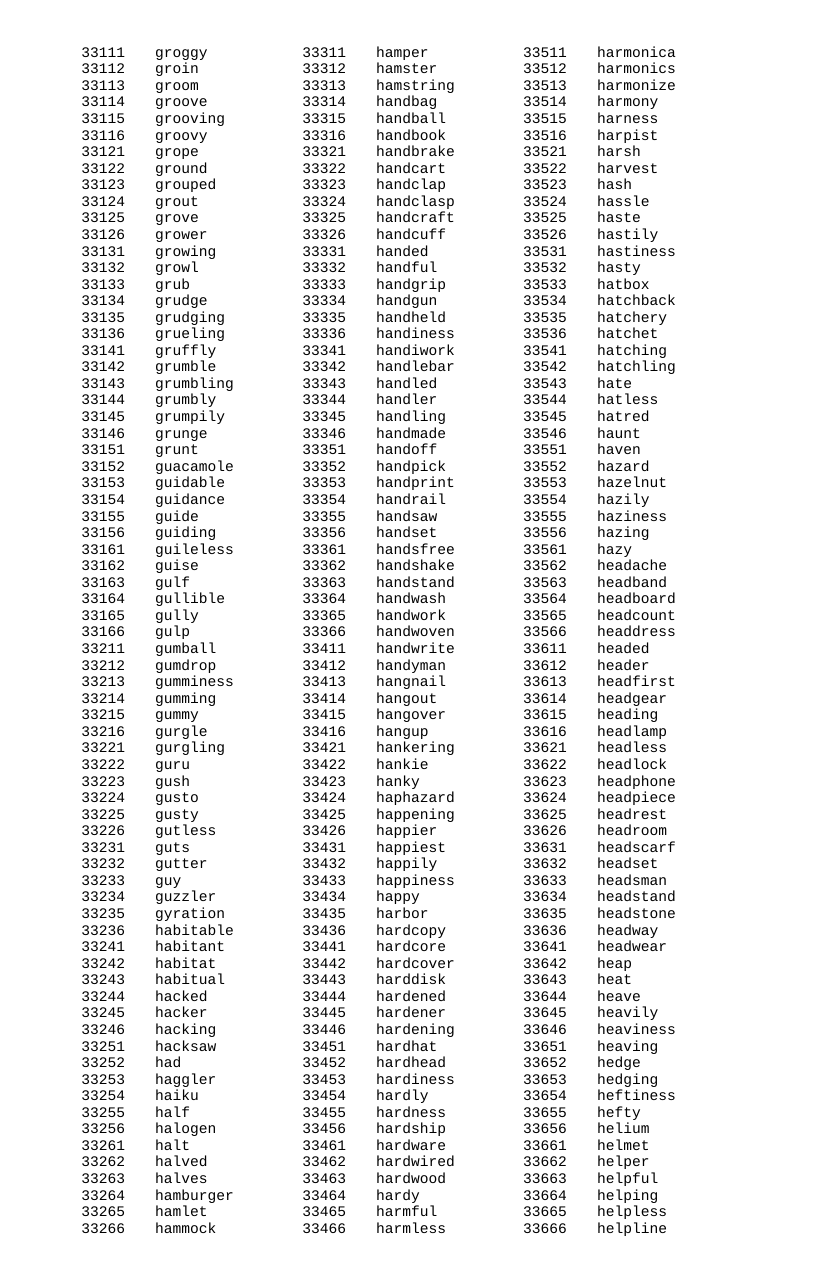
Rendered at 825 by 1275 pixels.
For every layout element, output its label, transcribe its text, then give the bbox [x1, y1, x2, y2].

text 33554 hazily [523, 492, 744, 509]
text 33616 headlamp [523, 724, 744, 741]
text 33565 headcount [523, 608, 744, 625]
text 33113 groom [81, 78, 302, 95]
text 33635 headstone [523, 906, 744, 923]
text 33625 headrest [523, 807, 744, 823]
text 33542 hatchling [523, 360, 744, 376]
text 33655 hefty [523, 1105, 744, 1122]
text 33244 hacked [81, 989, 302, 1006]
text 33131 growing [81, 244, 302, 260]
text 33452 hardhead [302, 1055, 523, 1072]
text 33614 headgear [523, 691, 744, 707]
text 33342 handlebar [302, 360, 523, 376]
text 33516 harpist [523, 128, 744, 144]
text 33412 handyman [302, 658, 523, 674]
text 33664 helping [523, 1188, 744, 1204]
text 33435 harbor [302, 906, 523, 923]
text 33341 handiwork [302, 343, 523, 360]
text 33324 handclasp [302, 194, 523, 211]
text 33313 hamstring [302, 78, 523, 95]
text 33543 hate [523, 376, 744, 393]
text 33261 halt [81, 1138, 302, 1155]
text 33164 gullible [81, 592, 302, 608]
text 33551 haven [523, 442, 744, 459]
text 33512 harmonics [523, 62, 744, 78]
text 33631 headscarf [523, 840, 744, 857]
text 33636 headway [523, 923, 744, 939]
text 33466 harmless [302, 1221, 523, 1237]
text 33312 hamster [302, 62, 523, 78]
text 33641 headwear [523, 939, 744, 956]
text 33451 hardhat [302, 1039, 523, 1055]
text 33365 handwork [302, 608, 523, 625]
text 33511 harmonica [523, 45, 744, 62]
text 33446 hardening [302, 1022, 523, 1039]
text 33553 hazelnut [523, 476, 744, 492]
text 33424 haphazard [302, 790, 523, 807]
text 33645 heavily [523, 1006, 744, 1022]
text 33632 headset [523, 857, 744, 873]
text 33263 halves [81, 1171, 302, 1188]
text 33666 helpline [523, 1221, 744, 1237]
text 33344 handler [302, 393, 523, 409]
text 33513 harmonize [523, 78, 744, 95]
text 33316 handbook [302, 128, 523, 144]
text 33442 hardcover [302, 956, 523, 972]
text 33362 handshake [302, 558, 523, 575]
text 33354 handrail [302, 492, 523, 509]
text 33613 headfirst [523, 674, 744, 691]
text 33134 grudge [81, 293, 302, 310]
text 33555 haziness [523, 509, 744, 525]
text 33245 hacker [81, 1006, 302, 1022]
text 33361 handsfree [302, 542, 523, 558]
text 33416 hangup [302, 724, 523, 741]
text 33223 gush [81, 774, 302, 790]
text 33643 heat [523, 972, 744, 989]
text 33634 headstand [523, 890, 744, 906]
text 33321 handbrake [302, 144, 523, 161]
text 33215 gummy [81, 707, 302, 724]
text 33433 happiness [302, 873, 523, 890]
text 33142 grumble [81, 360, 302, 376]
text 33436 hardcopy [302, 923, 523, 939]
text 33562 headache [523, 558, 744, 575]
text 33255 half [81, 1105, 302, 1122]
text 33226 gutless [81, 823, 302, 840]
text 33112 groin [81, 62, 302, 78]
text 33414 hangout [302, 691, 523, 707]
text 33415 hangover [302, 707, 523, 724]
text 33326 handcuff [302, 227, 523, 244]
text 33211 gumball [81, 641, 302, 658]
text 33546 haunt [523, 426, 744, 442]
text 33454 hardly [302, 1088, 523, 1105]
text 33315 handball [302, 111, 523, 128]
text 33531 hastiness [523, 244, 744, 260]
text 33335 handheld [302, 310, 523, 327]
text 33154 guidance [81, 492, 302, 509]
text 33163 gulf [81, 575, 302, 592]
text 33455 hardness [302, 1105, 523, 1122]
text 33652 hedge [523, 1055, 744, 1072]
text 33535 hatchery [523, 310, 744, 327]
text 33156 guiding [81, 525, 302, 542]
text 33236 habitable [81, 923, 302, 939]
text 33445 hardener [302, 1006, 523, 1022]
text 33264 hamburger [81, 1188, 302, 1204]
text 33545 hatred [523, 409, 744, 426]
text 33136 grueling [81, 327, 302, 343]
text 33626 headroom [523, 823, 744, 840]
text 33311 hamper [302, 45, 523, 62]
text 33224 gusto [81, 790, 302, 807]
text 33234 guzzler [81, 890, 302, 906]
text 33144 grumbly [81, 393, 302, 409]
text 33646 heaviness [523, 1022, 744, 1039]
text 33241 habitant [81, 939, 302, 956]
text 33246 hacking [81, 1022, 302, 1039]
text 33623 headphone [523, 774, 744, 790]
text 33615 heading [523, 707, 744, 724]
text 33135 grudging [81, 310, 302, 327]
text 33463 hardwood [302, 1171, 523, 1188]
text 33115 grooving [81, 111, 302, 128]
text 33221 gurgling [81, 741, 302, 757]
text 33431 happiest [302, 840, 523, 857]
text 33252 had [81, 1055, 302, 1072]
text 33642 heap [523, 956, 744, 972]
text 33654 heftiness [523, 1088, 744, 1105]
text 33663 helpful [523, 1171, 744, 1188]
text 33612 header [523, 658, 744, 674]
text 33151 grunt [81, 442, 302, 459]
text 33525 haste [523, 211, 744, 227]
text 33265 hamlet [81, 1204, 302, 1221]
text 33421 hankering [302, 741, 523, 757]
text 33524 hassle [523, 194, 744, 211]
text 33564 headboard [523, 592, 744, 608]
text 33222 guru [81, 757, 302, 774]
text 33116 groovy [81, 128, 302, 144]
text 33351 handoff [302, 442, 523, 459]
text 33536 hatchet [523, 327, 744, 343]
text 33622 headlock [523, 757, 744, 774]
text 33166 gulp [81, 625, 302, 641]
text 33332 handful [302, 260, 523, 277]
text 33544 hatless [523, 393, 744, 409]
text 33453 hardiness [302, 1072, 523, 1088]
text 33364 handwash [302, 592, 523, 608]
text 33231 guts [81, 840, 302, 857]
text 33443 harddisk [302, 972, 523, 989]
text 33323 handclap [302, 177, 523, 194]
text 33132 growl [81, 260, 302, 277]
text 33214 gumming [81, 691, 302, 707]
text 33523 hash [523, 177, 744, 194]
text 33353 handprint [302, 476, 523, 492]
text 33423 hanky [302, 774, 523, 790]
text 33213 gumminess [81, 674, 302, 691]
text 33566 headdress [523, 625, 744, 641]
text 33346 handmade [302, 426, 523, 442]
text 33111 groggy [81, 45, 302, 62]
text 33621 headless [523, 741, 744, 757]
text 33456 hardship [302, 1122, 523, 1138]
text 33665 helpless [523, 1204, 744, 1221]
text 33216 gurgle [81, 724, 302, 741]
text 33532 hasty [523, 260, 744, 277]
text 33325 handcraft [302, 211, 523, 227]
text 33225 gusty [81, 807, 302, 823]
text 33465 harmful [302, 1204, 523, 1221]
text 33563 headband [523, 575, 744, 592]
text 33432 happily [302, 857, 523, 873]
text 33153 guidable [81, 476, 302, 492]
text 33363 handstand [302, 575, 523, 592]
text 33352 handpick [302, 459, 523, 476]
text 33533 hatbox [523, 277, 744, 293]
text 33331 handed [302, 244, 523, 260]
text 33462 hardwired [302, 1155, 523, 1171]
text 33653 hedging [523, 1072, 744, 1088]
text 33534 hatchback [523, 293, 744, 310]
text 33624 headpiece [523, 790, 744, 807]
text 33411 handwrite [302, 641, 523, 658]
text 33143 grumbling [81, 376, 302, 393]
text 33552 hazard [523, 459, 744, 476]
text 33253 haggler [81, 1072, 302, 1088]
text 33522 harvest [523, 161, 744, 177]
text 33611 headed [523, 641, 744, 658]
text 33133 grub [81, 277, 302, 293]
text 33235 gyration [81, 906, 302, 923]
text 33254 haiku [81, 1088, 302, 1105]
text 33526 hastily [523, 227, 744, 244]
text 33514 harmony [523, 95, 744, 111]
text 33556 hazing [523, 525, 744, 542]
text 33152 guacamole [81, 459, 302, 476]
text 33644 heave [523, 989, 744, 1006]
text 33256 halogen [81, 1122, 302, 1138]
text 33333 handgrip [302, 277, 523, 293]
text 33441 hardcore [302, 939, 523, 956]
text 33232 gutter [81, 857, 302, 873]
text 33422 hankie [302, 757, 523, 774]
text 33355 handsaw [302, 509, 523, 525]
text 33434 happy [302, 890, 523, 906]
text 33541 hatching [523, 343, 744, 360]
text 33122 ground [81, 161, 302, 177]
text 33656 helium [523, 1122, 744, 1138]
text 33444 hardened [302, 989, 523, 1006]
text 33125 grove [81, 211, 302, 227]
text 33633 headsman [523, 873, 744, 890]
text 33464 hardy [302, 1188, 523, 1204]
text 33251 hacksaw [81, 1039, 302, 1055]
text 33345 handling [302, 409, 523, 426]
text 33124 grout [81, 194, 302, 211]
text 33266 hammock [81, 1221, 302, 1237]
text 33212 gumdrop [81, 658, 302, 674]
text 33161 guileless [81, 542, 302, 558]
text 33521 harsh [523, 144, 744, 161]
text 33162 guise [81, 558, 302, 575]
text 33515 harness [523, 111, 744, 128]
text 33145 grumpily [81, 409, 302, 426]
text 33314 handbag [302, 95, 523, 111]
text 33356 handset [302, 525, 523, 542]
text 33123 grouped [81, 177, 302, 194]
text 33126 grower [81, 227, 302, 244]
text 33336 handiness [302, 327, 523, 343]
text 33661 helmet [523, 1138, 744, 1155]
text 33165 gully [81, 608, 302, 625]
text 33114 groove [81, 95, 302, 111]
text 33426 happier [302, 823, 523, 840]
text 33461 hardware [302, 1138, 523, 1155]
text 33343 handled [302, 376, 523, 393]
text 33262 halved [81, 1155, 302, 1171]
text 33413 hangnail [302, 674, 523, 691]
text 33141 gruffly [81, 343, 302, 360]
text 33233 guy [81, 873, 302, 890]
text 33334 handgun [302, 293, 523, 310]
text 33561 hazy [523, 542, 744, 558]
text 33651 heaving [523, 1039, 744, 1055]
text 33155 guide [81, 509, 302, 525]
text 33425 happening [302, 807, 523, 823]
text 33242 habitat [81, 956, 302, 972]
text 33243 habitual [81, 972, 302, 989]
text 33121 grope [81, 144, 302, 161]
text 33146 grunge [81, 426, 302, 442]
text 33662 helper [523, 1155, 744, 1171]
text 33366 handwoven [302, 625, 523, 641]
text 33322 handcart [302, 161, 523, 177]
